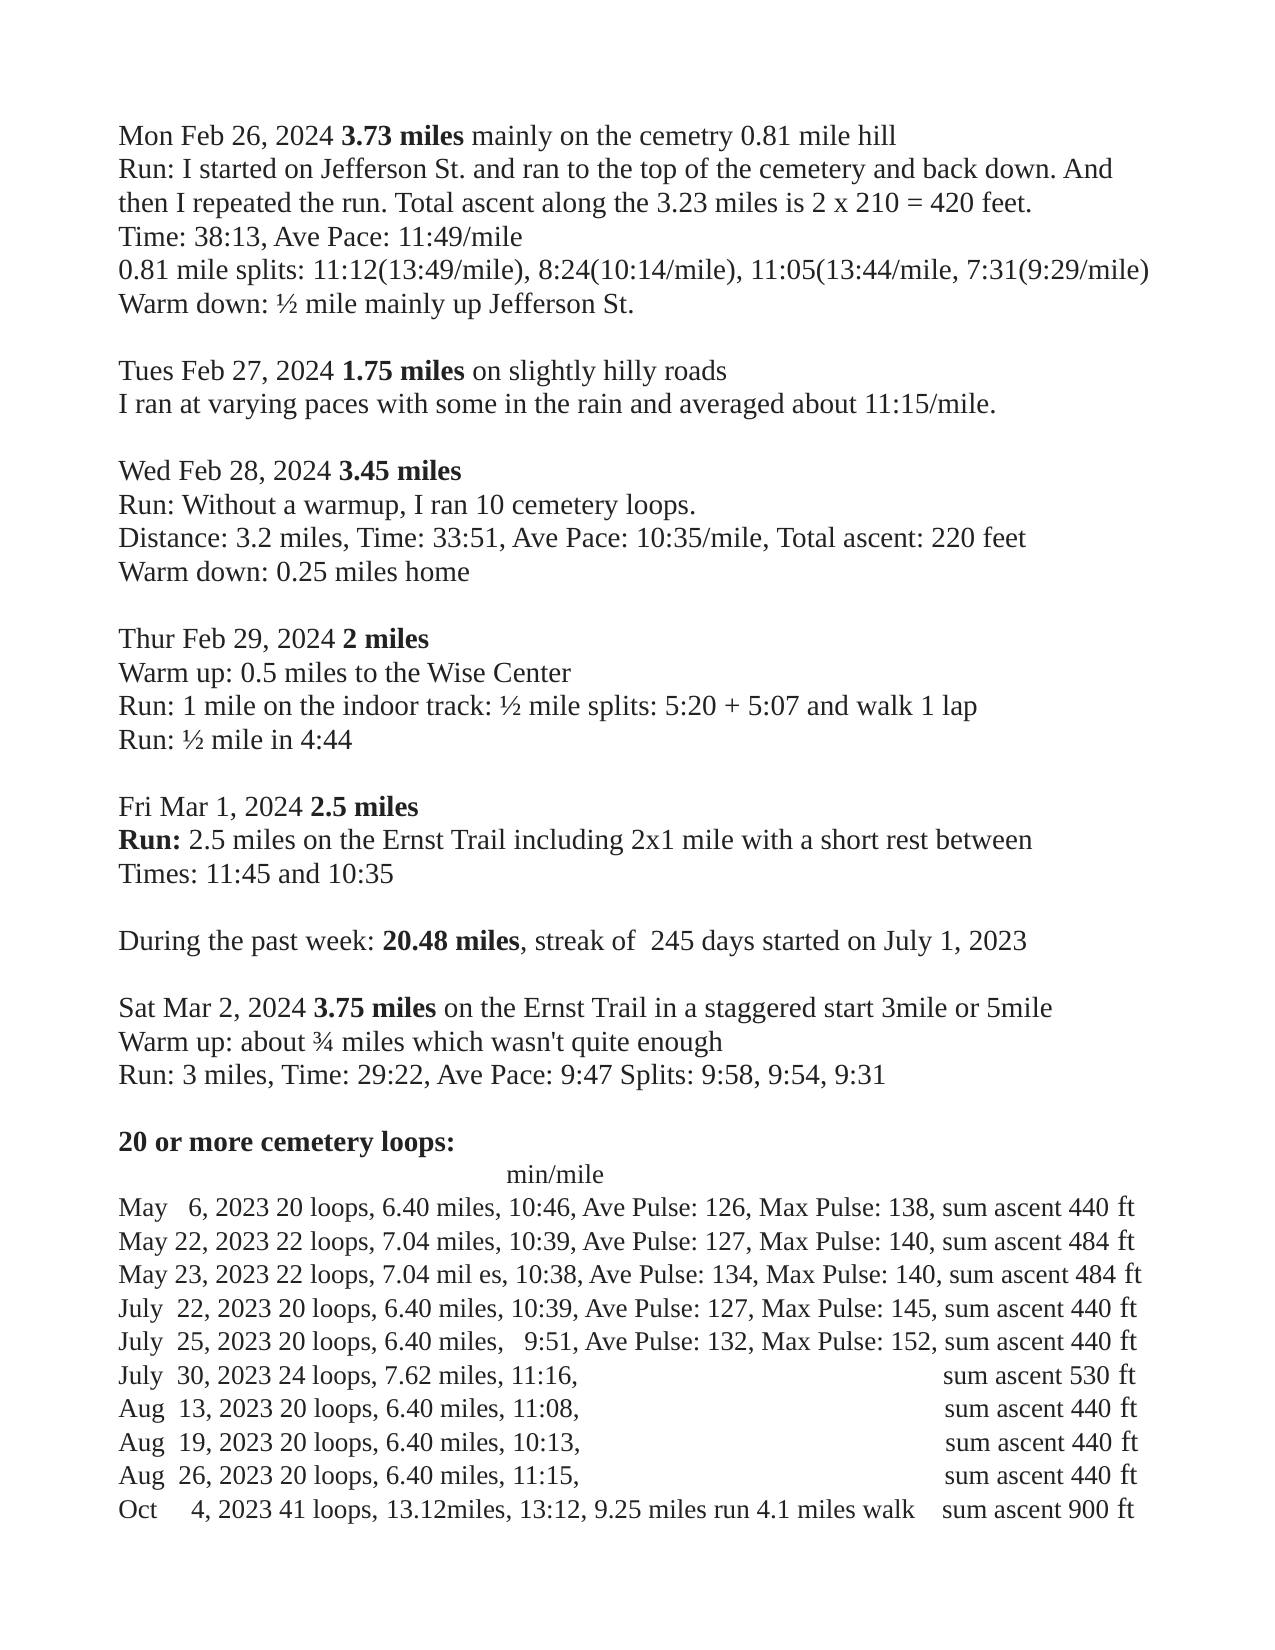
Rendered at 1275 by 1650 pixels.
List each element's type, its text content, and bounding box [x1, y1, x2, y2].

text Run: I started on Jefferson St. and ran to the top of the cemetery and back down. And then I repeated the run. Total ascent along the 3.23 miles is 2 x 210 = 420 feet. [118, 152, 1161, 219]
text May 6, 2023 20 loops, 6.40 miles, 10:46, Ave Pulse: 126, Max Pulse: 138, sum ascent 440 ft [118, 1189, 1161, 1223]
text Warm up: 0.5 miles to the Wise Center [118, 655, 1161, 688]
text Wed Feb 28, 2024 3.45 miles [118, 453, 1161, 487]
text Aug 19, 2023 20 loops, 6.40 miles, 10:13, sum ascent 440 ft [118, 1424, 1161, 1457]
text During the past week: 20.48 miles, streak of 245 days started on July 1, 2023 [118, 923, 1161, 957]
text Time: 38:13, Ave Pace: 11:49/mile [118, 219, 1161, 252]
text Warm down: ½ mile mainly up Jefferson St. [118, 286, 1161, 319]
text Mon Feb 26, 2024 3.73 miles mainly on the cemetry 0.81 mile hill [118, 118, 1161, 152]
text July 30, 2023 24 loops, 7.62 miles, 11:16, sum ascent 530 ft [118, 1357, 1161, 1390]
text 20 or more cemetery loops: [118, 1124, 1161, 1158]
text 0.81 mile splits: 11:12(13:49/mile), 8:24(10:14/mile), 11:05(13:44/mile, 7:31(9:29/mile) [118, 252, 1161, 286]
text I ran at varying paces with some in the rain and averaged about 11:15/mile. [118, 386, 1161, 420]
text Warm up: about ¾ miles which wasn't quite enough [118, 1024, 1161, 1057]
text July 22, 2023 20 loops, 6.40 miles, 10:39, Ave Pulse: 127, Max Pulse: 145, sum ascent 440 ft [118, 1290, 1161, 1323]
text Times: 11:45 and 10:35 [118, 856, 1161, 889]
text May 23, 2023 22 loops, 7.04 mil es, 10:38, Ave Pulse: 134, Max Pulse: 140, sum ascent 484 ft [118, 1256, 1161, 1290]
text Aug 13, 2023 20 loops, 6.40 miles, 11:08, sum ascent 440 ft [118, 1390, 1161, 1424]
text Run: ½ mile in 4:44 [118, 722, 1161, 755]
text Thur Feb 29, 2024 2 miles [118, 621, 1161, 655]
text Distance: 3.2 miles, Time: 33:51, Ave Pace: 10:35/mile, Total ascent: 220 feet [118, 521, 1161, 554]
text Run: 2.5 miles on the Ernst Trail including 2x1 mile with a short rest between [118, 822, 1161, 856]
text Warm down: 0.25 miles home [118, 554, 1161, 588]
text Sat Mar 2, 2024 3.75 miles on the Ernst Trail in a staggered start 3mile or 5mile [118, 990, 1161, 1024]
text Fri Mar 1, 2024 2.5 miles [118, 789, 1161, 822]
text Run: 3 miles, Time: 29:22, Ave Pace: 9:47 Splits: 9:58, 9:54, 9:31 [118, 1057, 1161, 1091]
text min/mile [118, 1158, 1161, 1189]
text Tues Feb 27, 2024 1.75 miles on slightly hilly roads [118, 353, 1161, 386]
text Run: 1 mile on the indoor track: ½ mile splits: 5:20 + 5:07 and walk 1 lap [118, 688, 1161, 722]
text July 25, 2023 20 loops, 6.40 miles, 9:51, Ave Pulse: 132, Max Pulse: 152, sum ascent 440 ft [118, 1323, 1161, 1357]
text Run: Without a warmup, I ran 10 cemetery loops. [118, 487, 1161, 521]
text May 22, 2023 22 loops, 7.04 miles, 10:39, Ave Pulse: 127, Max Pulse: 140, sum ascent 484 ft [118, 1223, 1161, 1256]
text Oct 4, 2023 41 loops, 13.12miles, 13:12, 9.25 miles run 4.1 miles walk sum ascent 900 ft [118, 1491, 1161, 1524]
text Aug 26, 2023 20 loops, 6.40 miles, 11:15, sum ascent 440 ft [118, 1457, 1161, 1491]
